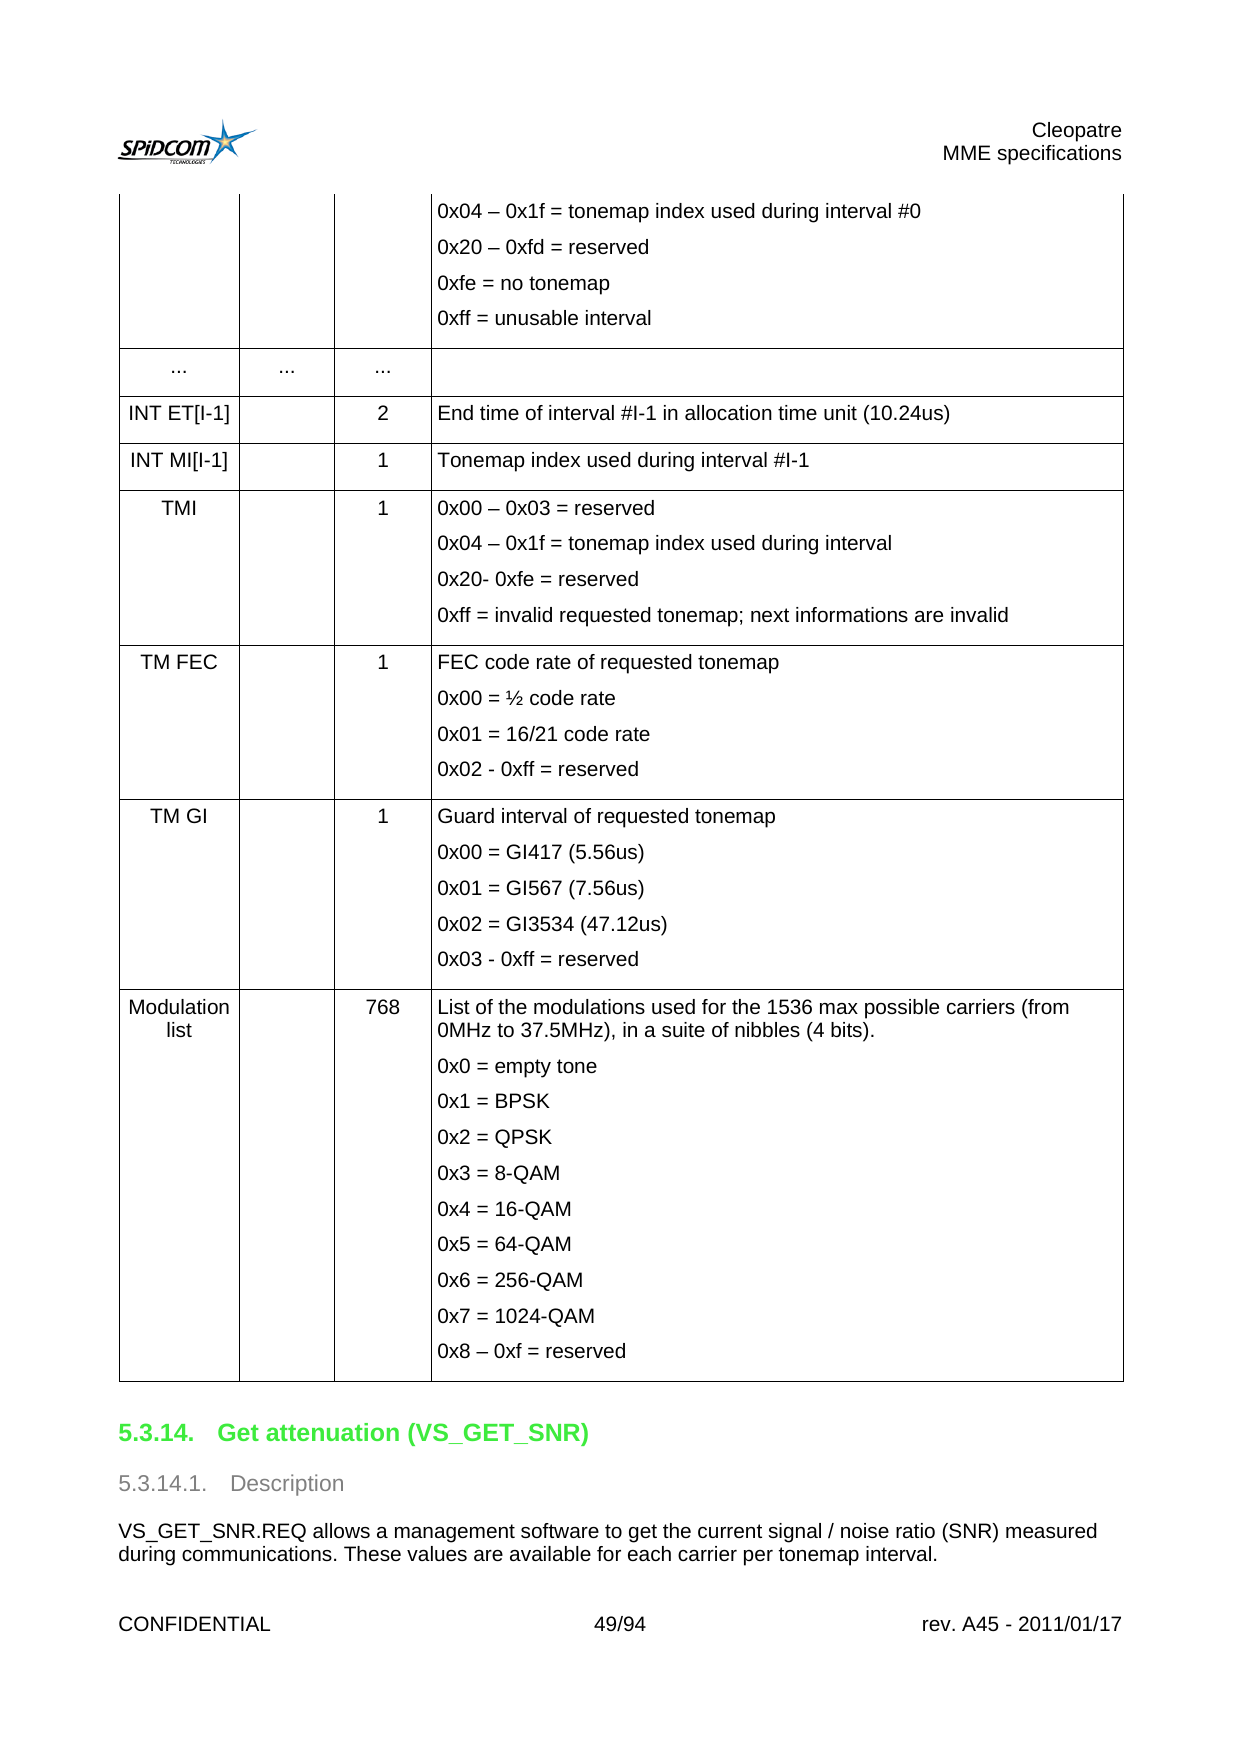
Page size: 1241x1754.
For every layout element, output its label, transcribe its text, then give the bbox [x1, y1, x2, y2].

table_cell 1 [335, 646, 431, 799]
table_cell 1 [335, 444, 431, 490]
table_cell [240, 194, 334, 348]
table_cell TMI [120, 491, 239, 645]
subtitle Get attenuation (VS_GET_SNR) [118, 1419, 1122, 1447]
table_cell [240, 491, 334, 645]
table_cell ... [335, 349, 431, 396]
table_cell [240, 646, 334, 799]
table_cell ... [240, 349, 334, 396]
table_cell 0x00 – 0x03 = reserved 0x04 – 0x1f = tonemap index used during interval 0x20- 0xfe = reserved 0xff = invalid requested tonemap; next informations are invalid [432, 491, 1123, 645]
table_cell [240, 990, 334, 1381]
table_cell 1 [335, 491, 431, 645]
table_cell 1 [335, 800, 431, 989]
table_cell ... [120, 349, 239, 396]
table_cell Tonemap index used during interval #I-1 [432, 444, 1123, 490]
table_cell 768 [335, 990, 431, 1381]
table_cell [240, 800, 334, 989]
table_cell INT MI[I-1] [120, 444, 239, 490]
table_cell TM FEC [120, 646, 239, 799]
table_cell FEC code rate of requested tonemap 0x00 = ½ code rate 0x01 = 16/21 code rate 0x02 - 0xff = reserved [432, 646, 1123, 799]
table_cell End time of interval #I-1 in allocation time unit (10.24us) [432, 397, 1123, 443]
table_cell [240, 397, 334, 443]
text VS_GET_SNR.REQ allows a management software to get the current signal / noise ratio (SNR) measured during communications. These values are available for each carrier per tonemap interval. [118, 1520, 1122, 1566]
table_cell 2 [335, 397, 431, 443]
table_cell List of the modulations used for the 1536 max possible carriers (from 0MHz to 37.5MHz), in a suite of nibbles (4 bits). 0x0 = empty tone 0x1 = BPSK 0x2 = QPSK 0x3 = 8-QAM 0x4 = 16-QAM 0x5 = 64-QAM 0x6 = 256-QAM 0x7 = 1024-QAM 0x8 – 0xf = reserved [432, 990, 1123, 1381]
table_cell TM GI [120, 800, 239, 989]
table_cell Modulation list [120, 990, 239, 1381]
table_cell [120, 194, 239, 348]
subtitle Description [118, 1471, 1122, 1496]
table_cell INT ET[I-1] [120, 397, 239, 443]
table_cell [335, 194, 431, 348]
table_cell Guard interval of requested tonemap 0x00 = GI417 (5.56us) 0x01 = GI567 (7.56us) 0x02 = GI3534 (47.12us) 0x03 - 0xff = reserved [432, 800, 1123, 989]
picture [117, 118, 258, 165]
table_cell [240, 444, 334, 490]
table_cell [432, 349, 1123, 396]
table_cell 0x04 – 0x1f = tonemap index used during interval #0 0x20 – 0xfd = reserved 0xfe = no tonemap 0xff = unusable interval [432, 194, 1123, 348]
